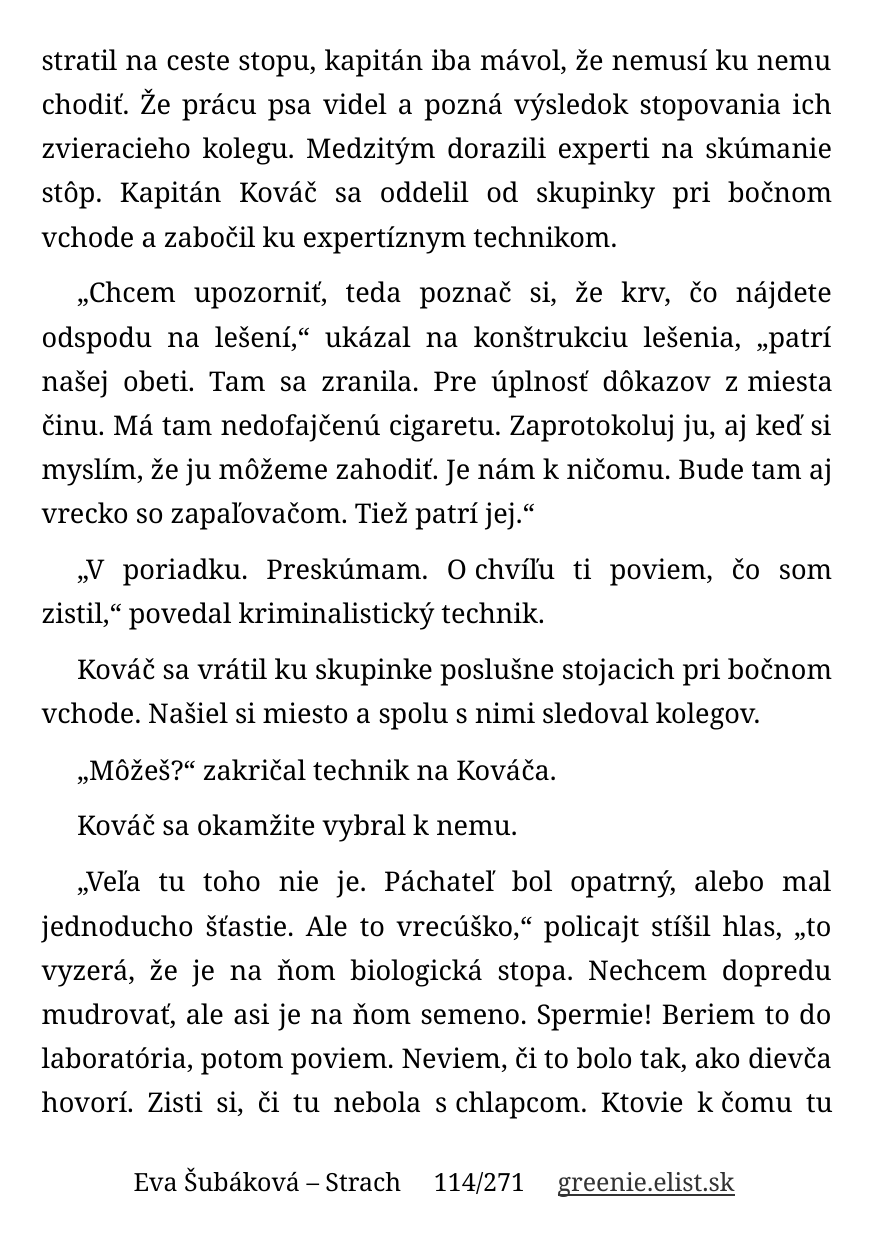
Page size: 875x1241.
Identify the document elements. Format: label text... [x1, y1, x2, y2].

text „Môžeš?“ zakričal technik na Kováča. [41, 751, 833, 788]
text Kováč sa vrátil ku skupinke poslušne stojacich pri bočnom vchode. Našiel si miesto a spolu s nimi sledoval kolegov. [41, 651, 833, 732]
text stratil na ceste stopu, kapitán iba mávol, že nemusí ku nemu chodiť. Že prácu psa videl a pozná výsledok stopovania ich zvieracieho kolegu. Medzitým dorazili experti na skúmanie stôp. Kapitán Kováč sa oddelil od skupinky pri bočnom vchode a zabočil ku expertíznym technikom. [41, 41, 833, 255]
text Kováč sa okamžite vybral k nemu. [41, 807, 833, 844]
text „V poriadku. Preskúmam. O chvíľu ti poviem, čo som zistil,“ povedal kriminalistický technik. [41, 551, 833, 632]
text „Chcem upozorniť, teda poznač si, že krv, čo nájdete odspodu na lešení,“ ukázal na konštrukciu lešenia, „patrí našej obeti. Tam sa zranila. Pre úplnosť dôkazov z miesta činu. Má tam nedofajčenú cigaretu. Zaprotokoluj ju, aj keď si myslím, že ju môžeme zahodiť. Je nám k ničomu. Bude tam aj vrecko so zapaľovačom. Tiež patrí jej.“ [41, 274, 833, 532]
text „Veľa tu toho nie je. Páchateľ bol opatrný, alebo mal jednoducho šťastie. Ale to vrecúško,“ policajt stíšil hlas, „to vyzerá, že je na ňom biologická stopa. Nechcem dopredu mudrovať, ale asi je na ňom semeno. Spermie! Beriem to do laboratória, potom poviem. Neviem, či to bolo tak, ako dievča hovorí. Zisti si, či tu nebola s chlapcom. Ktovie k čomu tu [41, 863, 833, 1121]
